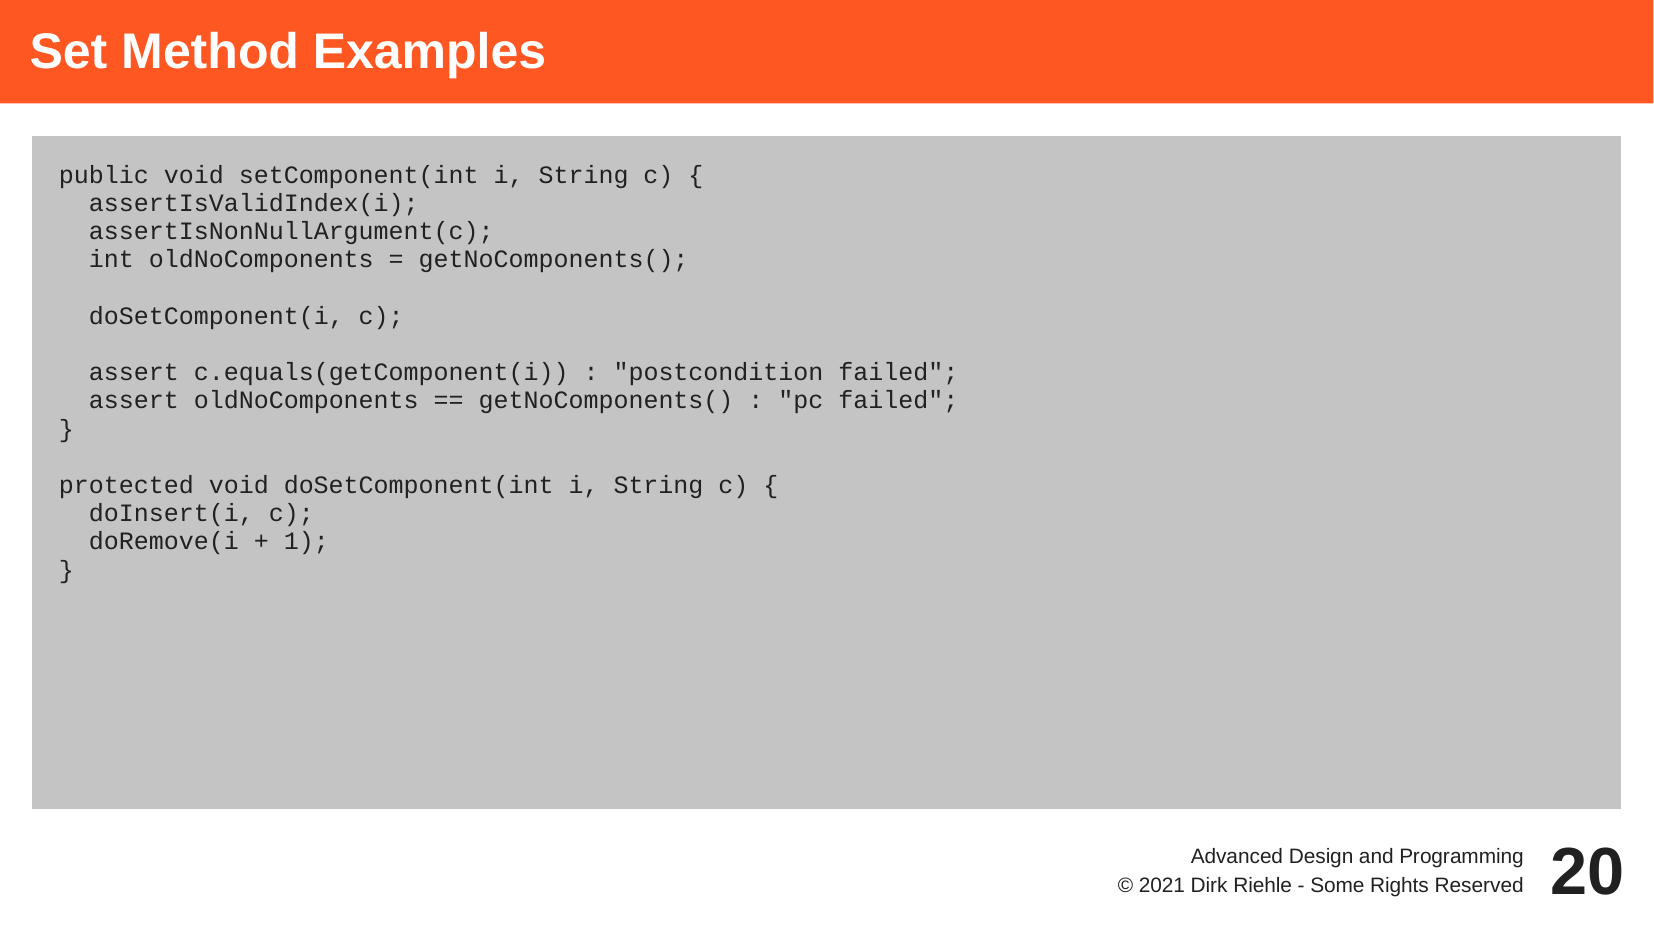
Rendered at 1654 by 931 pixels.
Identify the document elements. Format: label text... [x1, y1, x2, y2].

list public void setComponent(int i, String c) { assertIsValidIndex(i); assertIsNonNullArgument(c); int oldNoComponents = getNoComponents(); doSetComponent(i, c); assert c.equals(getComponent(i)) : "postcondition failed"; assert oldNoComponents == getNoComponents() : "pc failed"; } protected void doSetComponent(int i, String c) { doInsert(i, c); doRemove(i + 1); } [29, 132, 1625, 813]
title Set Method Examples [0, 0, 1654, 104]
